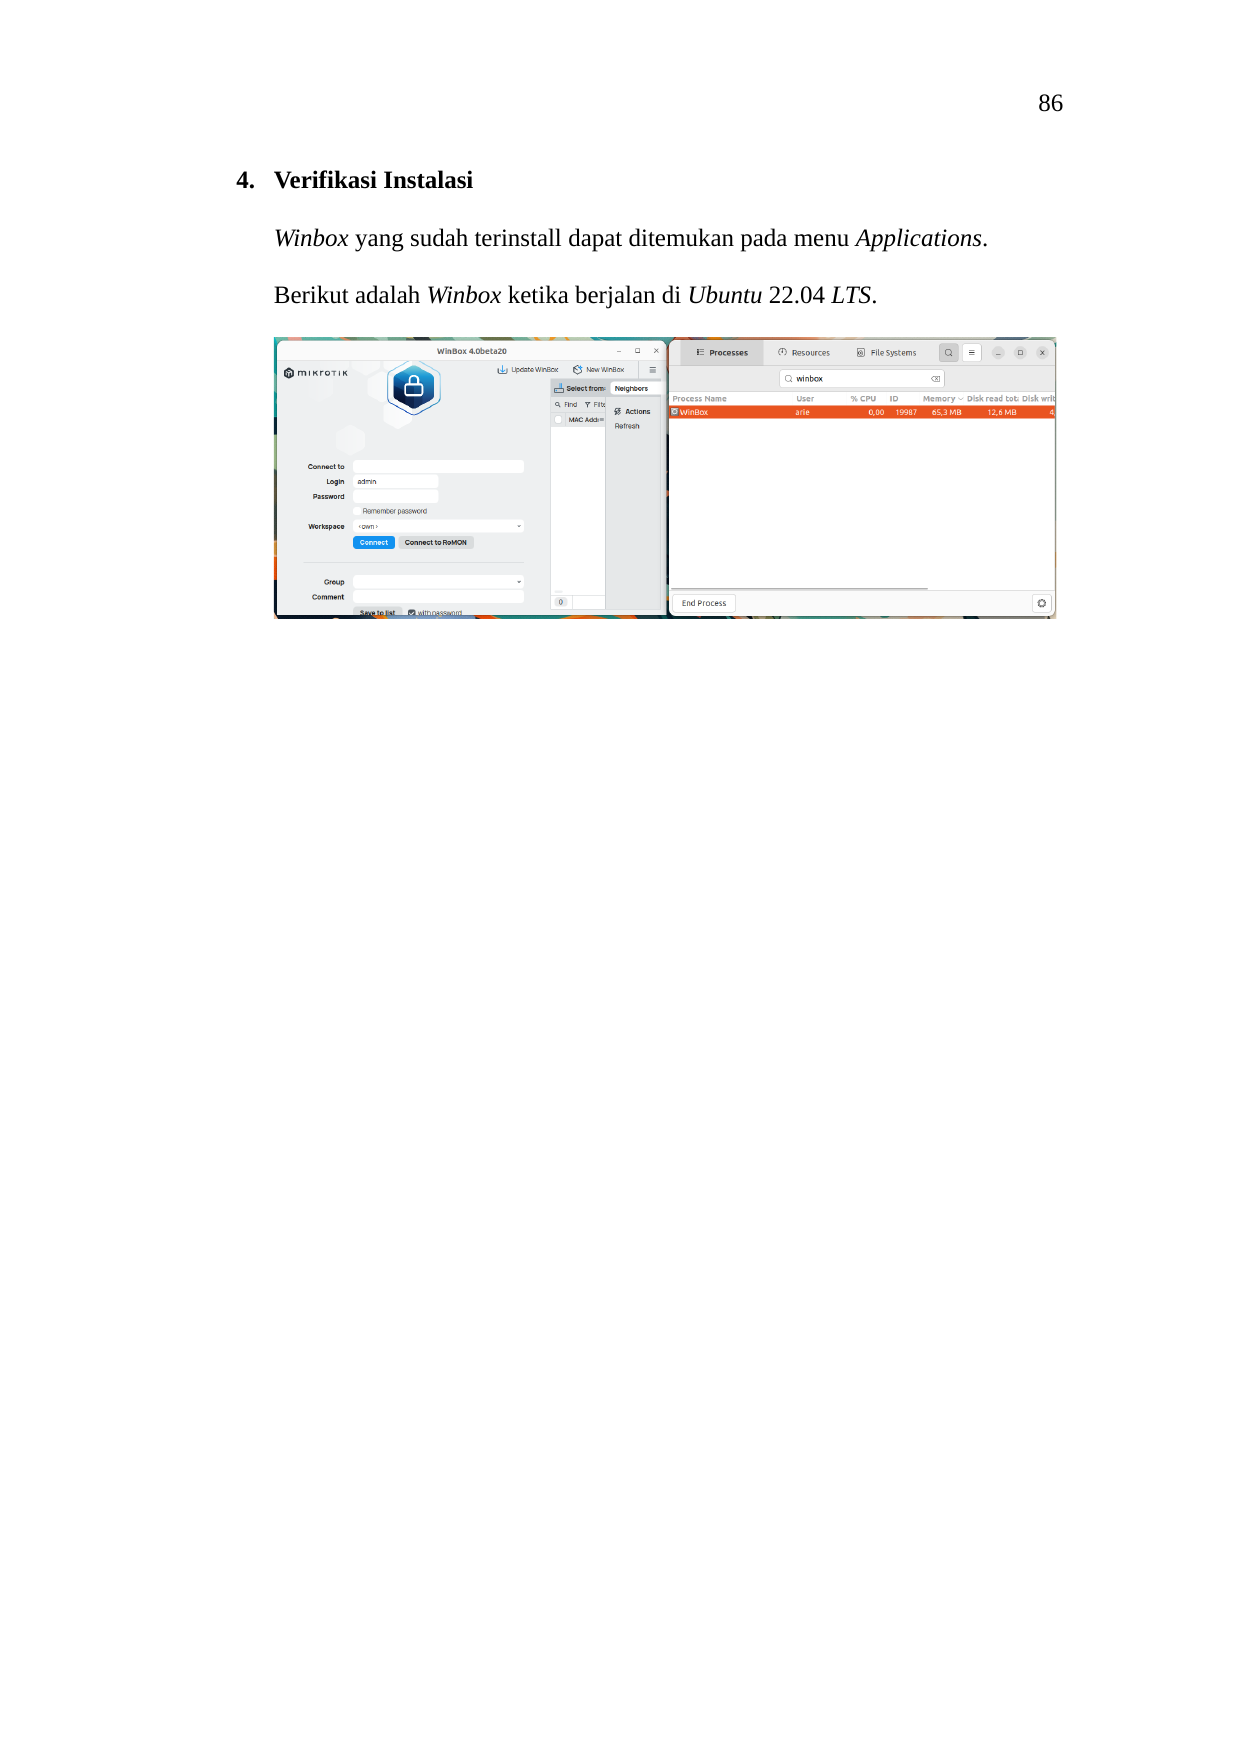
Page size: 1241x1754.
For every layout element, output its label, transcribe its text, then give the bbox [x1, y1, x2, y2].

list Verifikasi Instalasi [236, 165, 1063, 194]
picture [273, 337, 1057, 619]
list Winbox yang sudah terinstall dapat ditemukan pada menu Applications. [236, 223, 1063, 252]
list Berikut adalah Winbox ketika berjalan di Ubuntu 22.04 LTS. [236, 280, 1063, 309]
